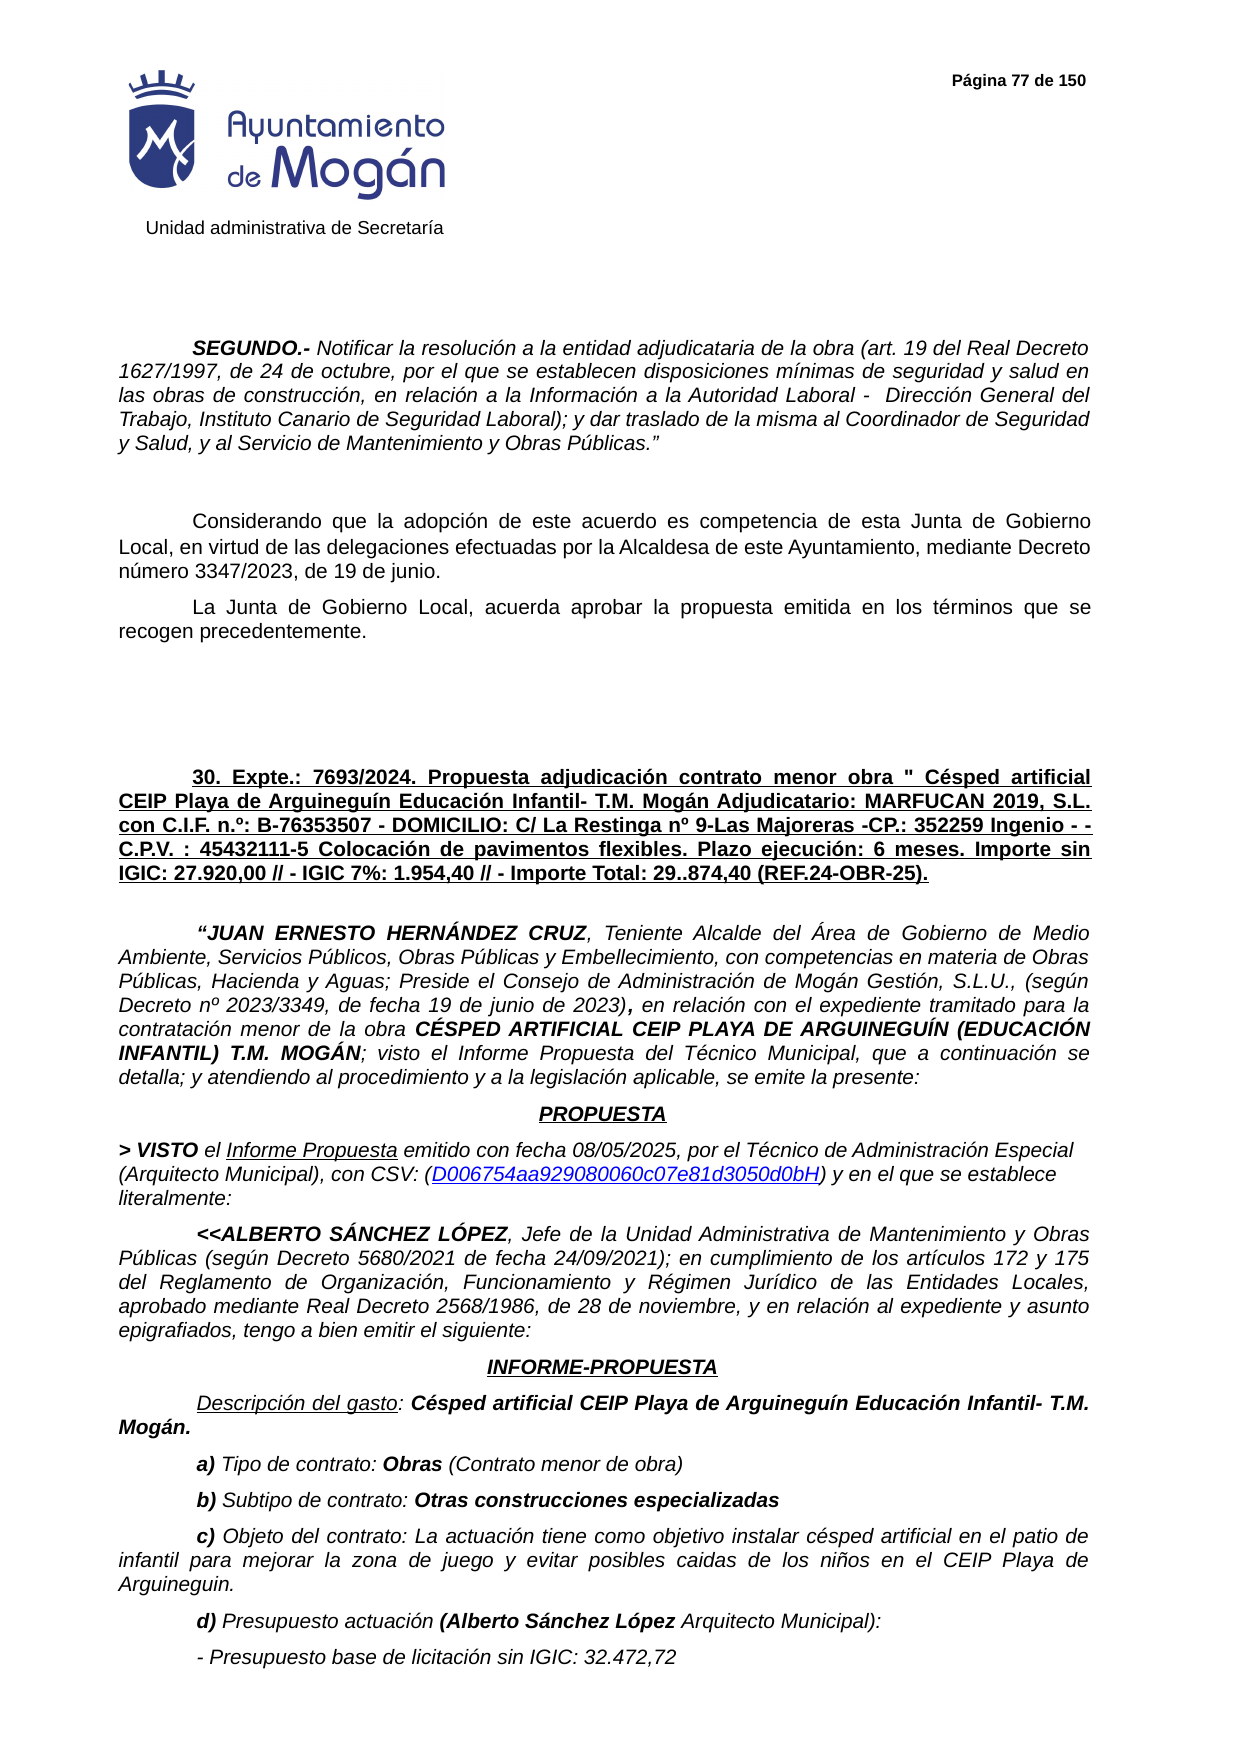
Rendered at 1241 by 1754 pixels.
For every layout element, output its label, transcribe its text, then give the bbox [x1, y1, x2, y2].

text INFORME-PROPUESTA [118, 1354, 1092, 1378]
text con C.I.F. n.º: B-76353507 - DOMICILIO: C/ La Restinga nº 9-Las Majoreras -CP.: 352259 Ingenio [118, 811, 1092, 834]
text > VISTO el Informe Propuesta emitido con fecha 08/05/2025, por el Técnico de Administración Especial (Arquitecto Municipal), con CSV: (D006754aa929080060c07e81d3050d0bH) y en el que se establece literalmente: [118, 1138, 1092, 1210]
text La Junta de Gobierno Local, acuerda aprobar la propuesta emitida en los términos que se recogen precedentemente. [118, 595, 1092, 643]
text <<ALBERTO SÁNCHEZ LÓPEZ, Jefe de la Unidad Administrativa de Mantenimiento y Obras Públicas (según Decreto 5680/2021 de fecha 24/09/2021); en cumplimiento de los artículos 172 y 175 del Reglamento de Organización, Funcionamiento y Régimen Jurídico de las Entidades Locales, aprobado mediante Real Decreto 2568/1986, de 28 de noviembre, y en relación al expediente y asunto epigrafiados, tengo a bien emitir el siguiente: [118, 1222, 1092, 1342]
picture [128, 70, 445, 206]
text SEGUNDO.- Notificar la resolución a la entidad adjudicataria de la obra (art. 19 del Real Decreto 1627/1997, de 24 de octubre, por el que se establecen disposiciones mínimas de seguridad y salud en las obras de construcción, en relación a la Información a la Autoridad Laboral - Dirección General del Trabajo, Instituto Canario de Seguridad Laboral); y dar traslado de la misma al Coordinador de Seguridad y Salud, y al Servicio de Mantenimiento y Obras Públicas.” [118, 335, 1092, 455]
text Considerando que la adopción de este acuerdo es competencia de esta Junta de Gobierno Local, en virtud de las delegaciones efectuadas por la Alcaldesa de este Ayuntamiento, mediante Decreto número 3347/2023, de 19 de junio. [118, 501, 1092, 583]
text Descripción del gasto: Césped artificial CEIP Playa de Arguineguín Educación Infantil- T.M. Mogán. [118, 1391, 1092, 1439]
text b) Subtipo de contrato: Otras construcciones especializadas [118, 1488, 1092, 1512]
text “JUAN ERNESTO HERNÁNDEZ CRUZ, Teniente Alcalde del Área de Gobierno de Medio Ambiente, Servicios Públicos, Obras Públicas y Embellecimiento, con competencias en materia de Obras Públicas, Hacienda y Aguas; Preside el Consejo de Administración de Mogán Gestión, S.L.U., (según Decreto nº 2023/3349, de fecha 19 de junio de 2023), en relación con el expediente tramitado para la contratación menor de la obra CÉSPED ARTIFICIAL CEIP PLAYA DE ARGUINEGUÍN (EDUCACIÓN INFANTIL) T.M. MOGÁN; visto el Informe Propuesta del Técnico Municipal, que a continuación se detalla; y atendiendo al procedimiento y a la legislación aplicable, se emite la presente: [118, 921, 1092, 1089]
text d) Presupuesto actuación (Alberto Sánchez López Arquitecto Municipal): [118, 1609, 1092, 1633]
text a) Tipo de contrato: Obras (Contrato menor de obra) [118, 1451, 1092, 1475]
text c) Objeto del contrato: La actuación tiene como objetivo instalar césped artificial en el patio de infantil para mejorar la zona de juego y evitar posibles caidas de los niños en el CEIP Playa de Arguineguin. [118, 1524, 1092, 1596]
text - -C.P.V. : 45432111-5 Colocación de pavimentos flexibles. Plazo ejecución: 6 meses. Importe sin [118, 835, 1092, 858]
text PROPUESTA [118, 1101, 1092, 1125]
text IGIC: 27.920,00 // - IGIC 7%: 1.954,40 // - Importe Total: 29..874,40 (REF.24-OBR-25). [118, 859, 1092, 885]
text 30. Expte.: 7693/2024. Propuesta adjudicación contrato menor obra " Césped artificial CEIP Playa de Arguineguín Educación Infantil- T.M. Mogán Adjudicatario: MARFUCAN 2019, S.L. [118, 765, 1092, 810]
text - Presupuesto base de licitación sin IGIC: 32.472,72 [118, 1645, 1092, 1669]
